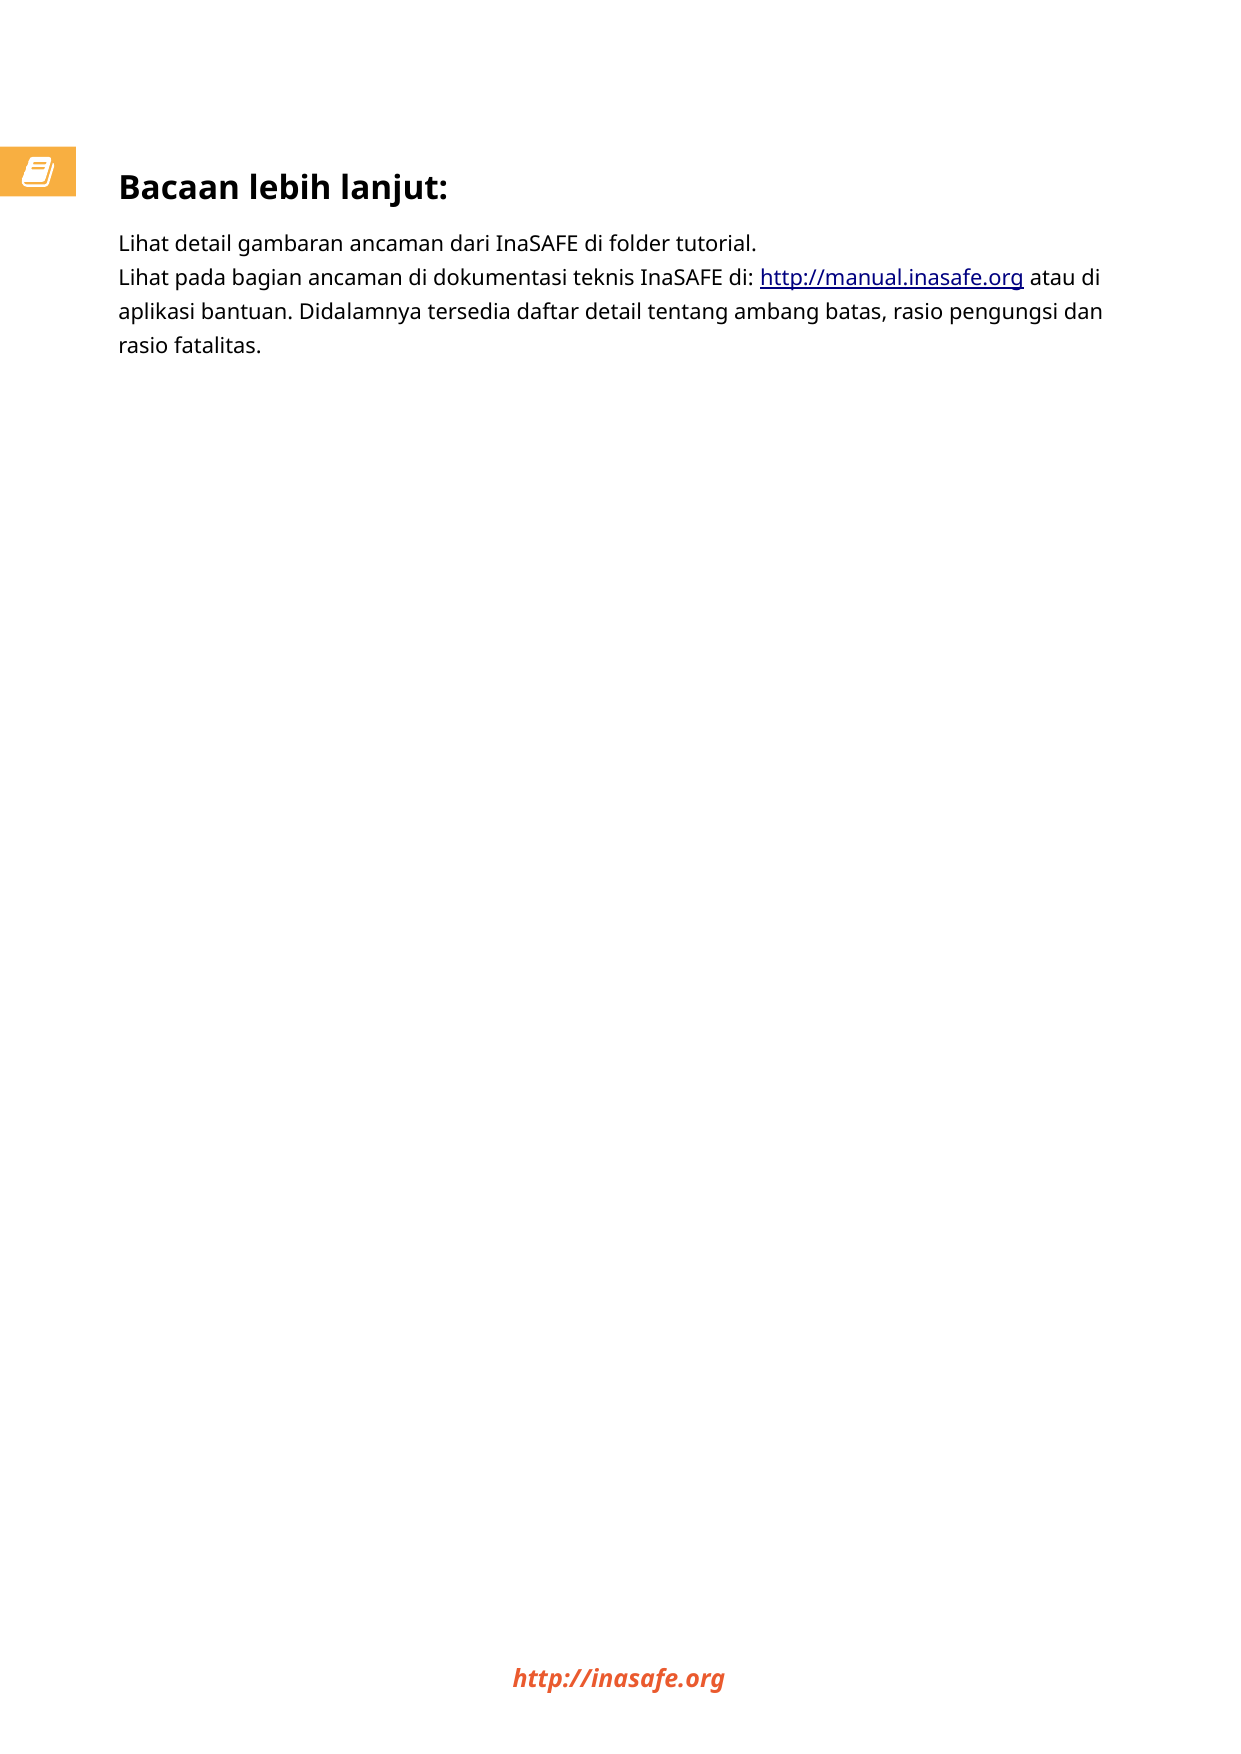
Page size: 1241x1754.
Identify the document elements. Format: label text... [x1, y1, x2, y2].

text Lihat pada bagian ancaman di dokumentasi teknis InaSAFE di: http://manual.inasafe.org atau di aplikasi bantuan. Didalamnya tersedia daftar detail tentang ambang batas, rasio pengungsi dan rasio fatalitas. [118, 262, 1122, 360]
subtitle Bacaan lebih lanjut: [118, 164, 1122, 209]
text Lihat detail gambaran ancaman dari InaSAFE di folder tutorial. [118, 228, 1122, 258]
